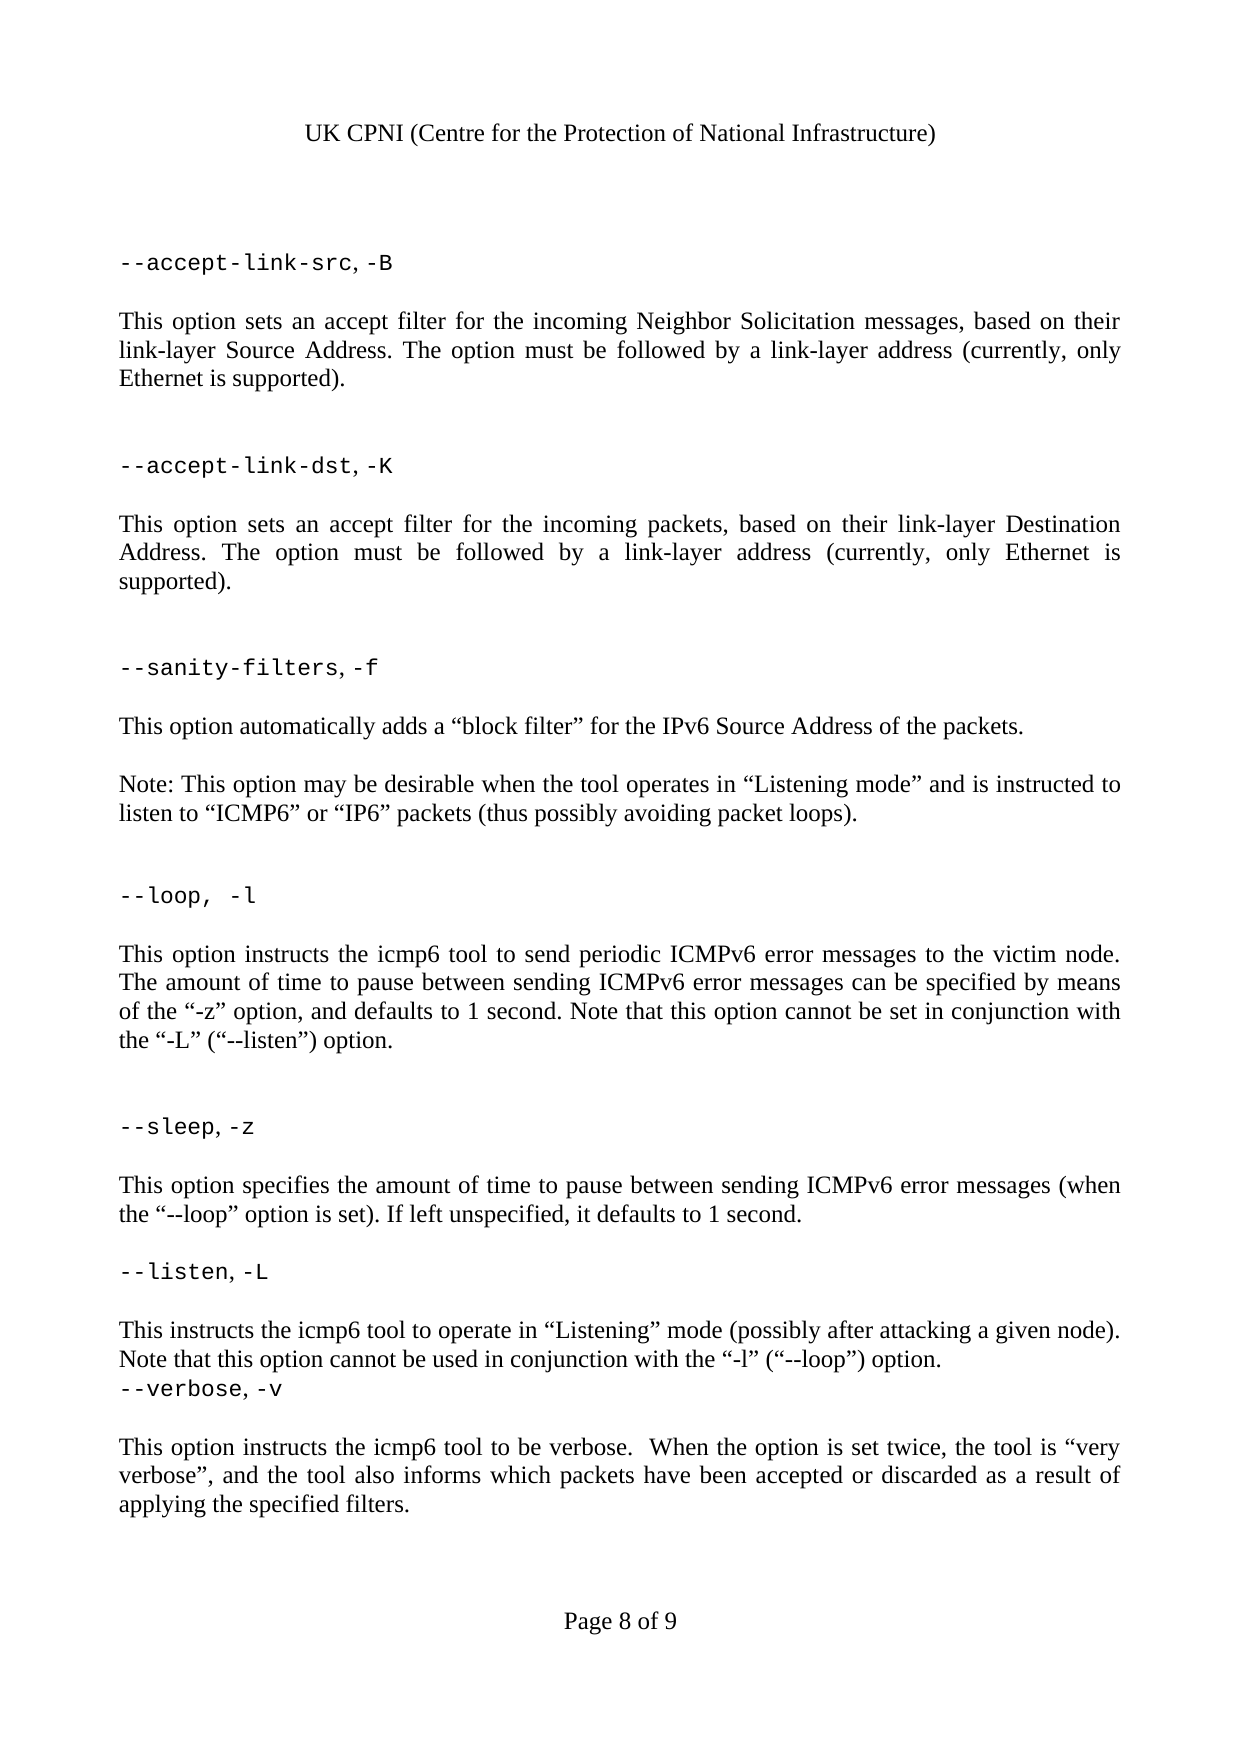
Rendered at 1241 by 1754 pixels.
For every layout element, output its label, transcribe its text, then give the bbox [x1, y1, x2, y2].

text --sanity-filters, -f [118, 652, 1122, 683]
text Note: This option may be desirable when the tool operates in “Listening mode” and is instructed to listen to “ICMP6” or “IP6” packets (thus possibly avoiding packet loops). [118, 769, 1122, 826]
text --accept-link-src, -B [118, 247, 1122, 277]
text --accept-link-dst, -K [118, 450, 1122, 480]
text --verbose, -v [118, 1373, 1122, 1403]
text This option sets an accept filter for the incoming Neighbor Solicitation messages, based on their link-layer Source Address. The option must be followed by a link-layer address (currently, only Ethernet is supported). [118, 306, 1122, 392]
text This option sets an accept filter for the incoming packets, based on their link-layer Destination Address. The option must be followed by a link-layer address (currently, only Ethernet is supported). [118, 509, 1122, 595]
text This instructs the icmp6 tool to operate in “Listening” mode (possibly after attacking a given node). Note that this option cannot be used in conjunction with the “-l” (“--loop”) option. [118, 1315, 1122, 1373]
text This option instructs the icmp6 tool to be verbose. When the option is set twice, the tool is “very verbose”, and the tool also informs which packets have been accepted or discarded as a result of applying the specified filters. [118, 1432, 1122, 1518]
text This option automatically adds a “block filter” for the IPv6 Source Address of the packets. [118, 711, 1122, 740]
text --sleep, -z [118, 1111, 1122, 1141]
text This option specifies the amount of time to pause between sending ICMPv6 error messages (when the “--loop” option is set). If left unspecified, it defaults to 1 second. [118, 1170, 1122, 1228]
text --listen, -L [118, 1256, 1122, 1287]
text --loop, -l [118, 884, 1122, 910]
text This option instructs the icmp6 tool to send periodic ICMPv6 error messages to the victim node. The amount of time to pause between sending ICMPv6 error messages can be specified by means of the “-z” option, and defaults to 1 second. Note that this option cannot be set in conjunction with the “-L” (“--listen”) option. [118, 939, 1122, 1054]
